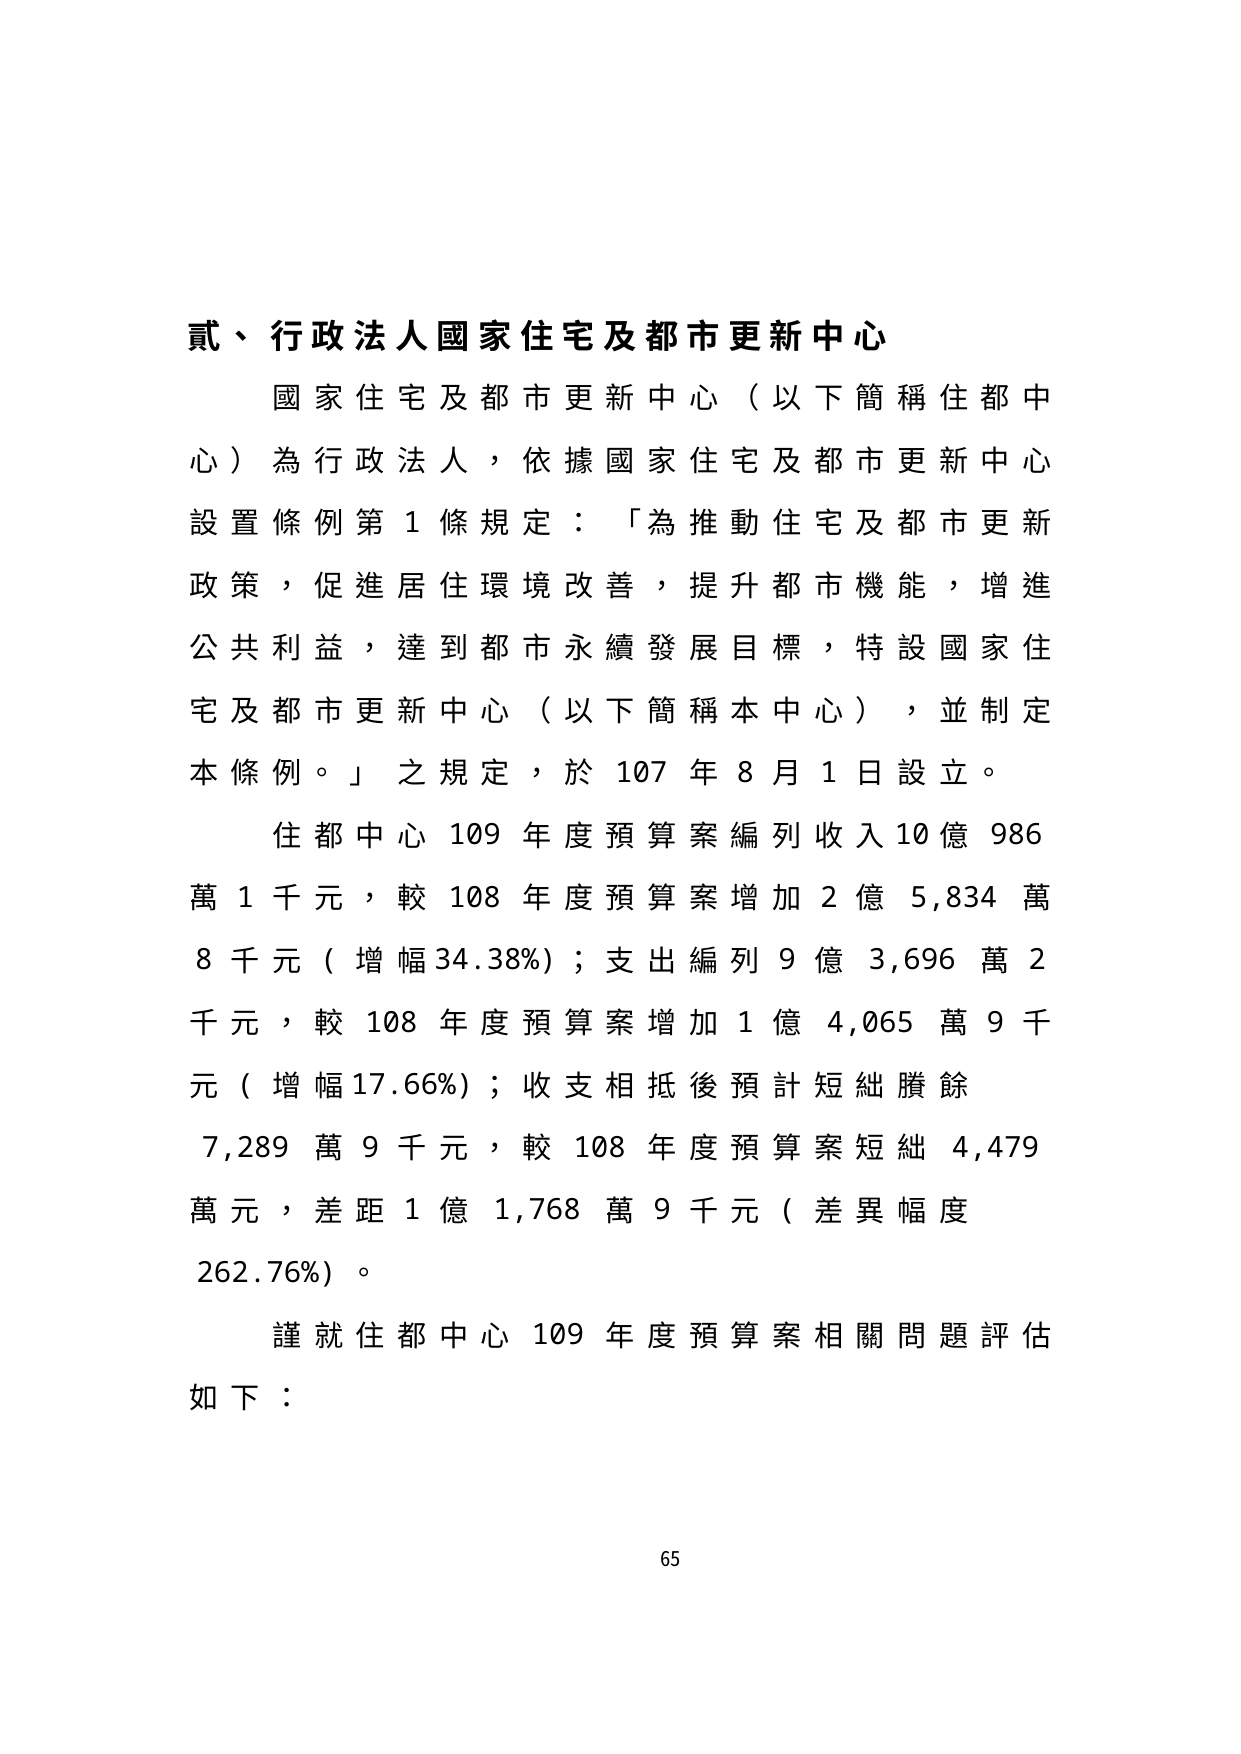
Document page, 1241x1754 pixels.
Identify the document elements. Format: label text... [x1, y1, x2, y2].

text 住都中心109年度預算案編列收入10億986萬1千元，較108年度預算案增加2億5,834萬8千元(增幅34.38%)；支出編列9億3,696萬2千元，較108年度預算案增加1億4,065萬9千元(增幅17.66%)；收支相抵後預計短絀賸餘7,289萬9千元，較108年度預算案短絀4,479萬元，差距1億1,768萬9千元(差異幅度262.76%)。 [183, 792, 1058, 1292]
text 貳、行政法人國家住宅及都市更新中心 [183, 292, 1058, 354]
text 國家住宅及都市更新中心（以下簡稱住都中心）為行政法人，依據國家住宅及都市更新中心設置條例第1條規定：「為推動住宅及都市更新政策，促進居住環境改善，提升都市機能，增進公共利益，達到都市永續發展目標，特設國家住宅及都市更新中心（以下簡稱本中心），並制定本條例。」之規定，於107年8月1日設立。 [183, 354, 1058, 792]
text 謹就住都中心109年度預算案相關問題評估如下： [183, 1292, 1058, 1417]
